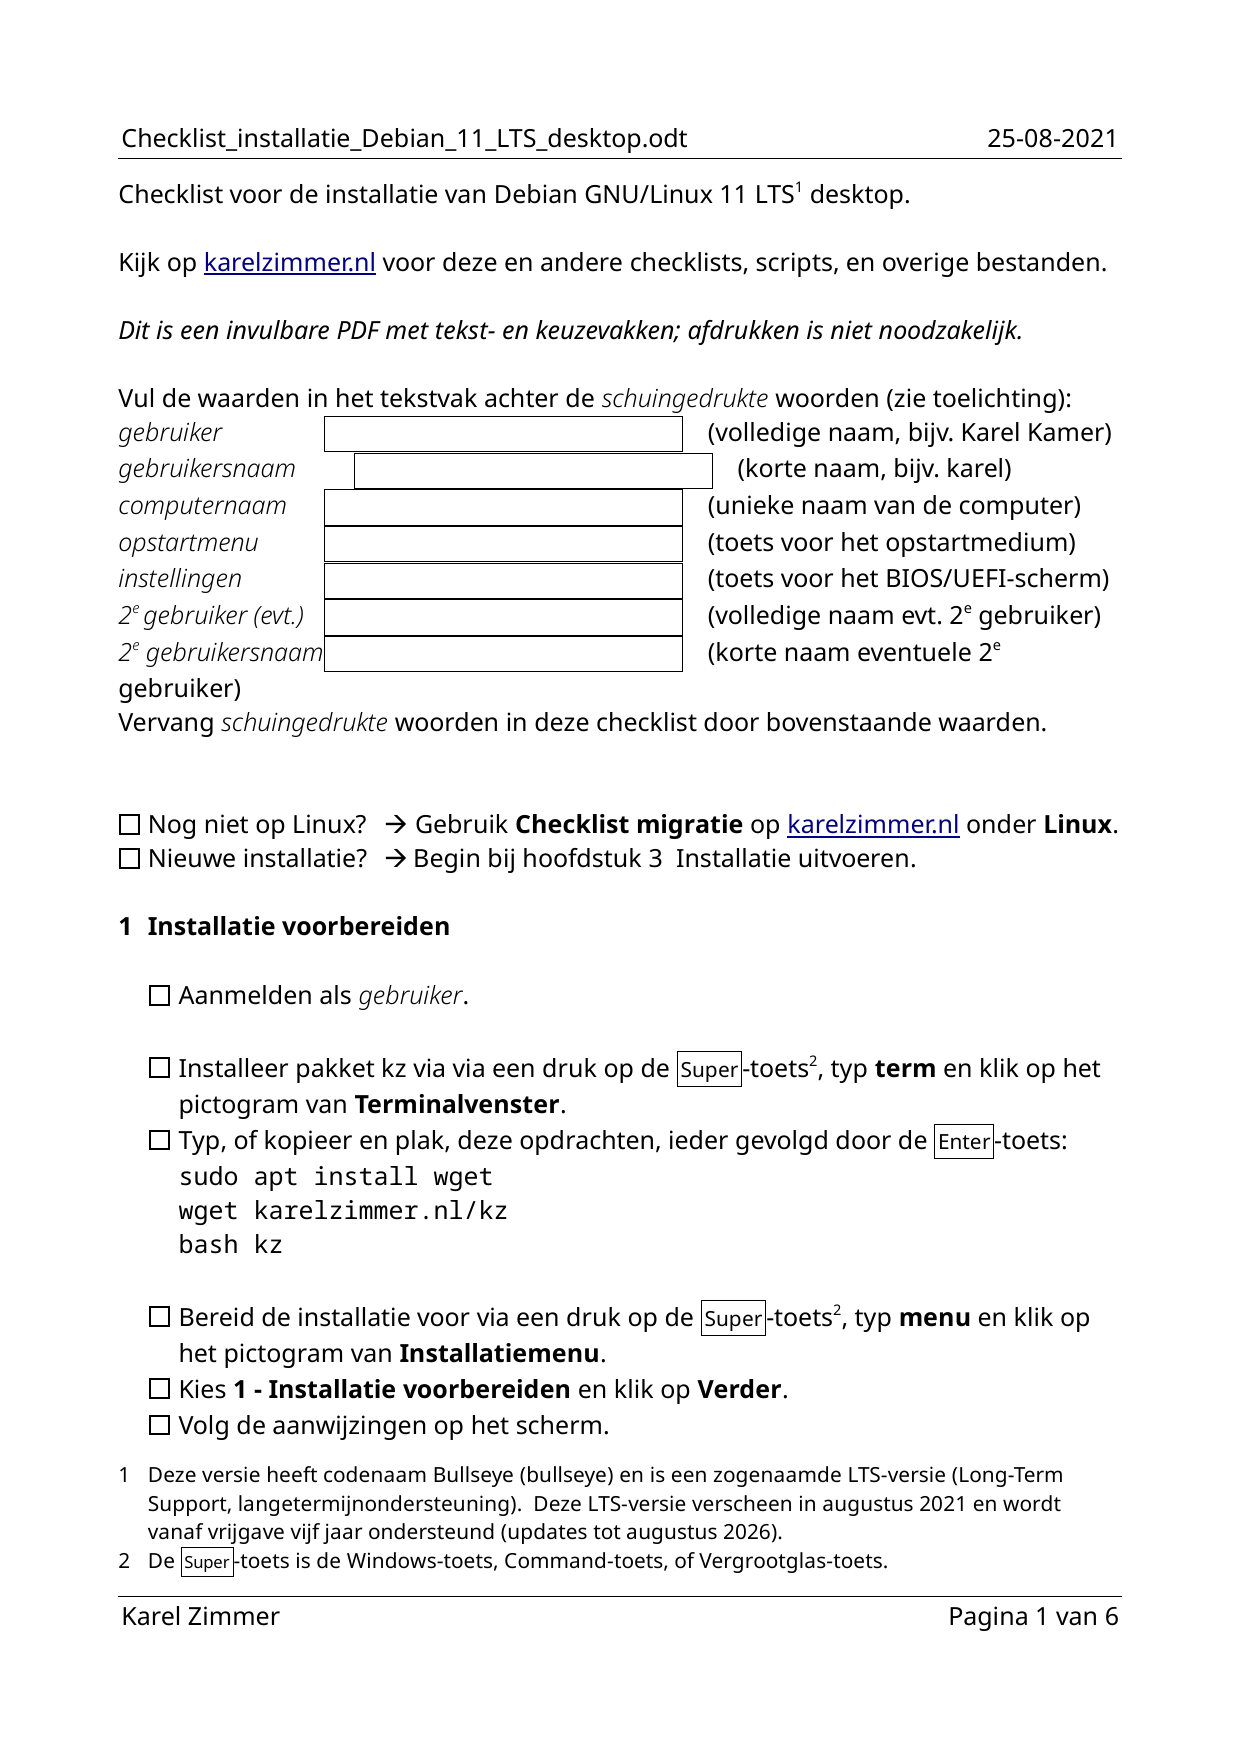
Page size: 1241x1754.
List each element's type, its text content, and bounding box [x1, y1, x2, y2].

table_cell [141, 1407, 177, 1443]
table_cell [141, 1122, 177, 1262]
text (toets voor het opstartmedium) [683, 525, 1122, 561]
table_cell [141, 1298, 177, 1371]
list Installatie voorbereiden [118, 909, 1122, 943]
text Checklist voor de installatie van Debian GNU/Linux 11 LTS desktop. [118, 177, 1122, 211]
text 2e gebruiker (evt.) [118, 598, 324, 635]
text Nieuwe installatie?  Begin bij hoofdstuk 2 Installatie uitvoeren. [118, 841, 1122, 875]
table_cell Typ, of kopieer en plak, deze opdrachten, ieder gevolgd door de Enter-toets: sudo apt install wget wget karelzimmer.nl/kz bash kz [177, 1122, 1120, 1262]
text Kijk op karelzimmer.nl voor deze en andere checklists, scripts, en overige bestanden. [118, 245, 1122, 279]
text computernaam [118, 488, 354, 525]
table_cell Volg de aanwijzingen op het scherm. [177, 1407, 1120, 1443]
table_cell [141, 1013, 177, 1049]
table_cell Installeer pakket kz via via een druk op de Super-toets, typ term en klik op het pictogram van Terminalvenster. [177, 1050, 1120, 1122]
text 2e gebruikersnaam (korte naam eventuele 2e gebruiker) [118, 635, 1122, 705]
text gebruikersnaam (korte naam, bijv. karel) [118, 451, 1122, 488]
text gebruiker (volledige naam, bijv. Karel Kamer) [118, 415, 1122, 451]
text (unieke naam van de computer) [683, 488, 1122, 525]
text opstartmenu [118, 525, 324, 561]
text Vervang schuingedrukte woorden in deze checklist door bovenstaande waarden. [118, 705, 1122, 739]
table_cell [177, 1262, 1120, 1298]
table_header [141, 977, 177, 1013]
table_cell [141, 1050, 177, 1122]
table_cell Bereid de installatie voor via een druk op de Super-toets2, typ menu en klik op het pictogram van Installatiemenu. [177, 1298, 1120, 1371]
table_cell [141, 1371, 177, 1407]
text instellingen (toets voor het BIOS/UEFI-scherm) [118, 561, 1122, 598]
text Nog niet op Linux?  Gebruik Checklist migratie op karelzimmer.nl onder Linux. [118, 807, 1122, 841]
text Dit is een invulbare PDF met tekst- en keuzevakken; afdrukken is niet noodzakelijk. [118, 313, 1122, 347]
table_cell Kies 1 - Installatie voorbereiden en klik op Verder. [177, 1371, 1120, 1407]
table_cell [177, 1013, 1120, 1049]
text Deze versie heeft codenaam Bullseye (bullseye) en is een zogenaamde LTS-versie (Long-Term Support, langetermijnondersteuning). Deze LTS-versie verscheen in augustus 2021 en wordt vanaf vrijgave vijf jaar ondersteund (updates tot augustus 2026). [118, 1460, 1122, 1546]
text Vul de waarden in het tekstvak achter de schuingedrukte woorden (zie toelichting): [118, 381, 1122, 415]
table_cell [141, 1262, 177, 1298]
table_header Aanmelden als gebruiker. [177, 977, 1120, 1013]
text (volledige naam evt. 2e gebruiker) [683, 598, 1122, 635]
